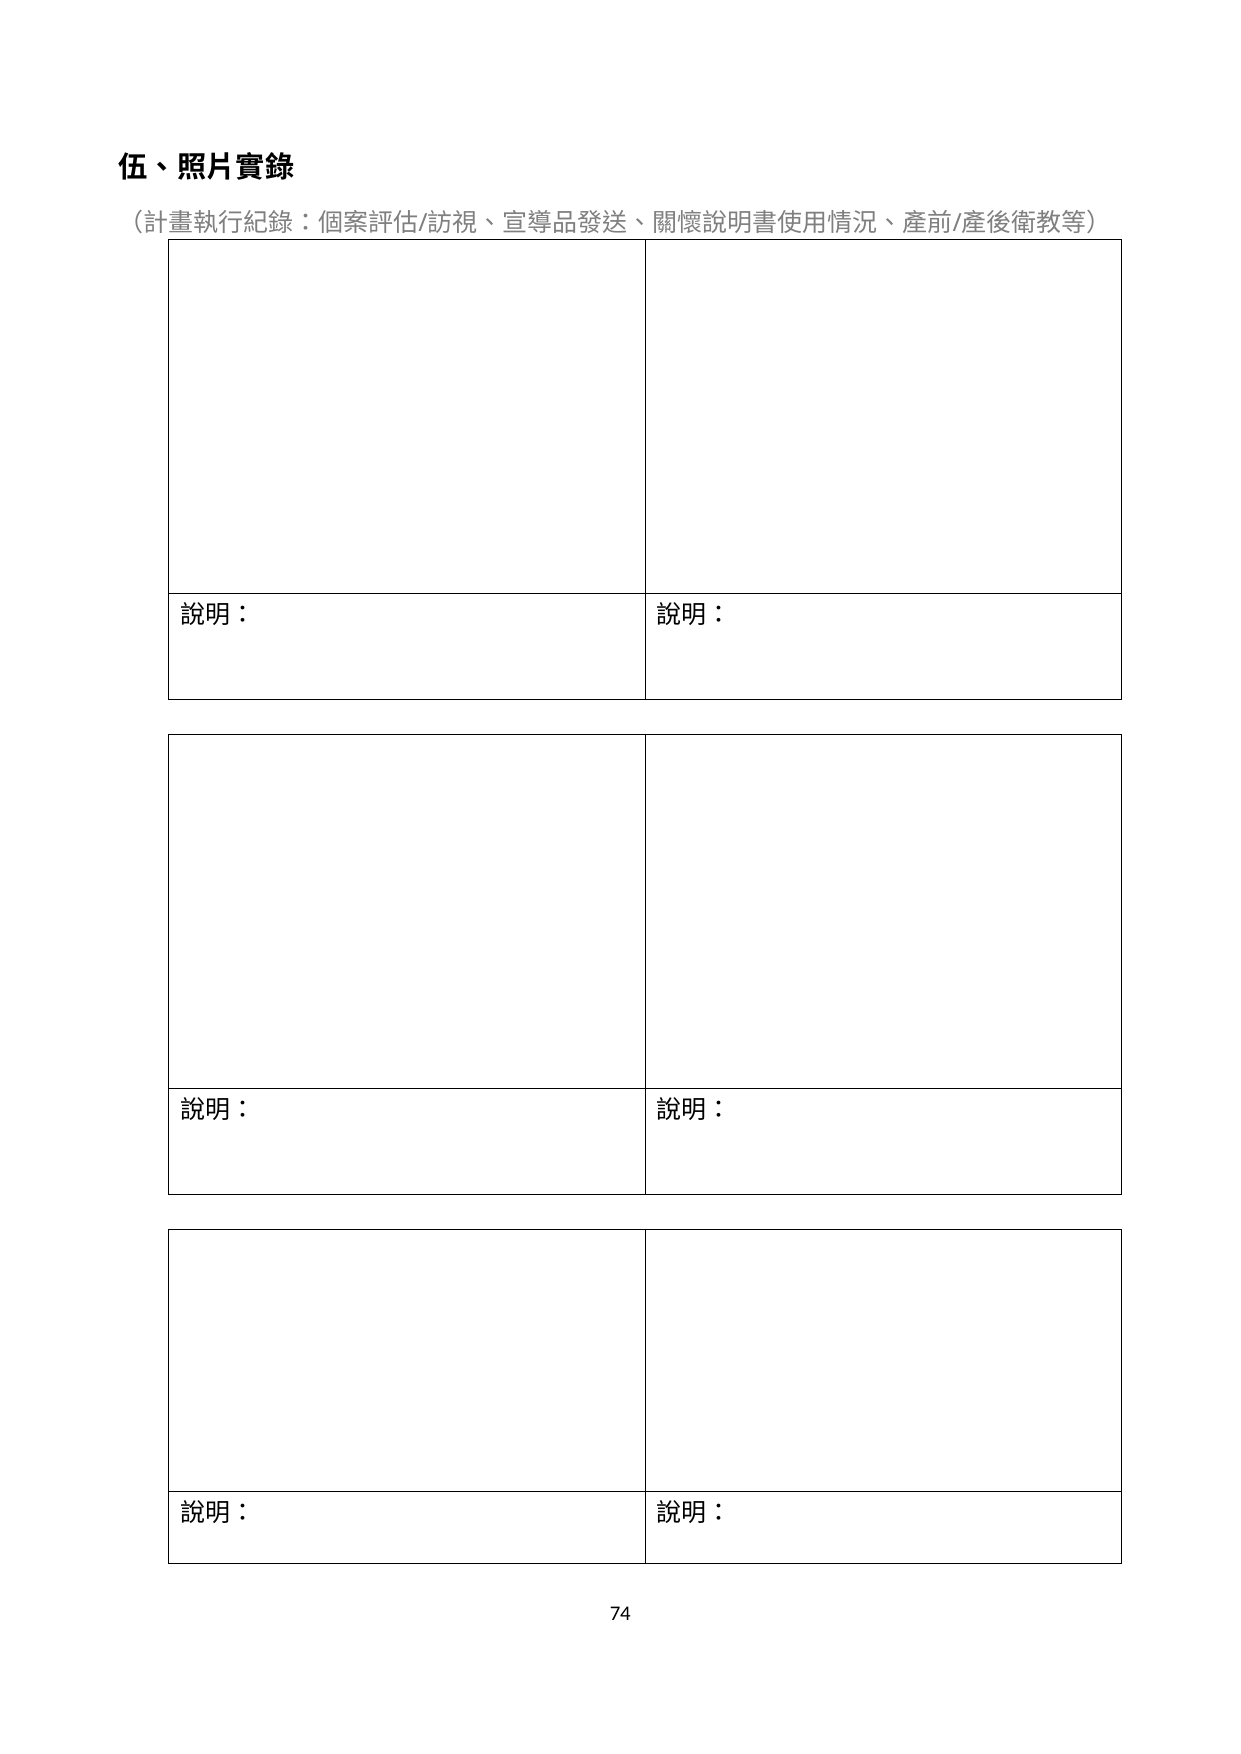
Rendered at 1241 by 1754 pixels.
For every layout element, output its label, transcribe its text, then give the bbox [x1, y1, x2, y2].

table_header [646, 240, 1121, 593]
table_cell [646, 1230, 1121, 1491]
table_cell 說明： [646, 1492, 1121, 1562]
table_cell 說明： [169, 1089, 645, 1194]
table_cell [646, 735, 1121, 1088]
table_cell [169, 1230, 645, 1491]
table_cell 說明： [646, 1089, 1121, 1194]
text （計畫執行紀錄：個案評估/訪視、宣導品發送、關懷說明書使用情況、產前/產後衛教等） [118, 203, 1122, 239]
table_header [169, 240, 645, 593]
table_cell 說明： [646, 594, 1121, 699]
table_cell [169, 700, 645, 734]
table_cell 說明： [169, 1492, 645, 1562]
table_cell [645, 1195, 1122, 1229]
table_cell [169, 735, 645, 1088]
table_cell 說明： [169, 594, 645, 699]
list 照片實錄 [118, 128, 1122, 203]
table_cell [169, 1195, 645, 1229]
table_cell [645, 700, 1122, 734]
